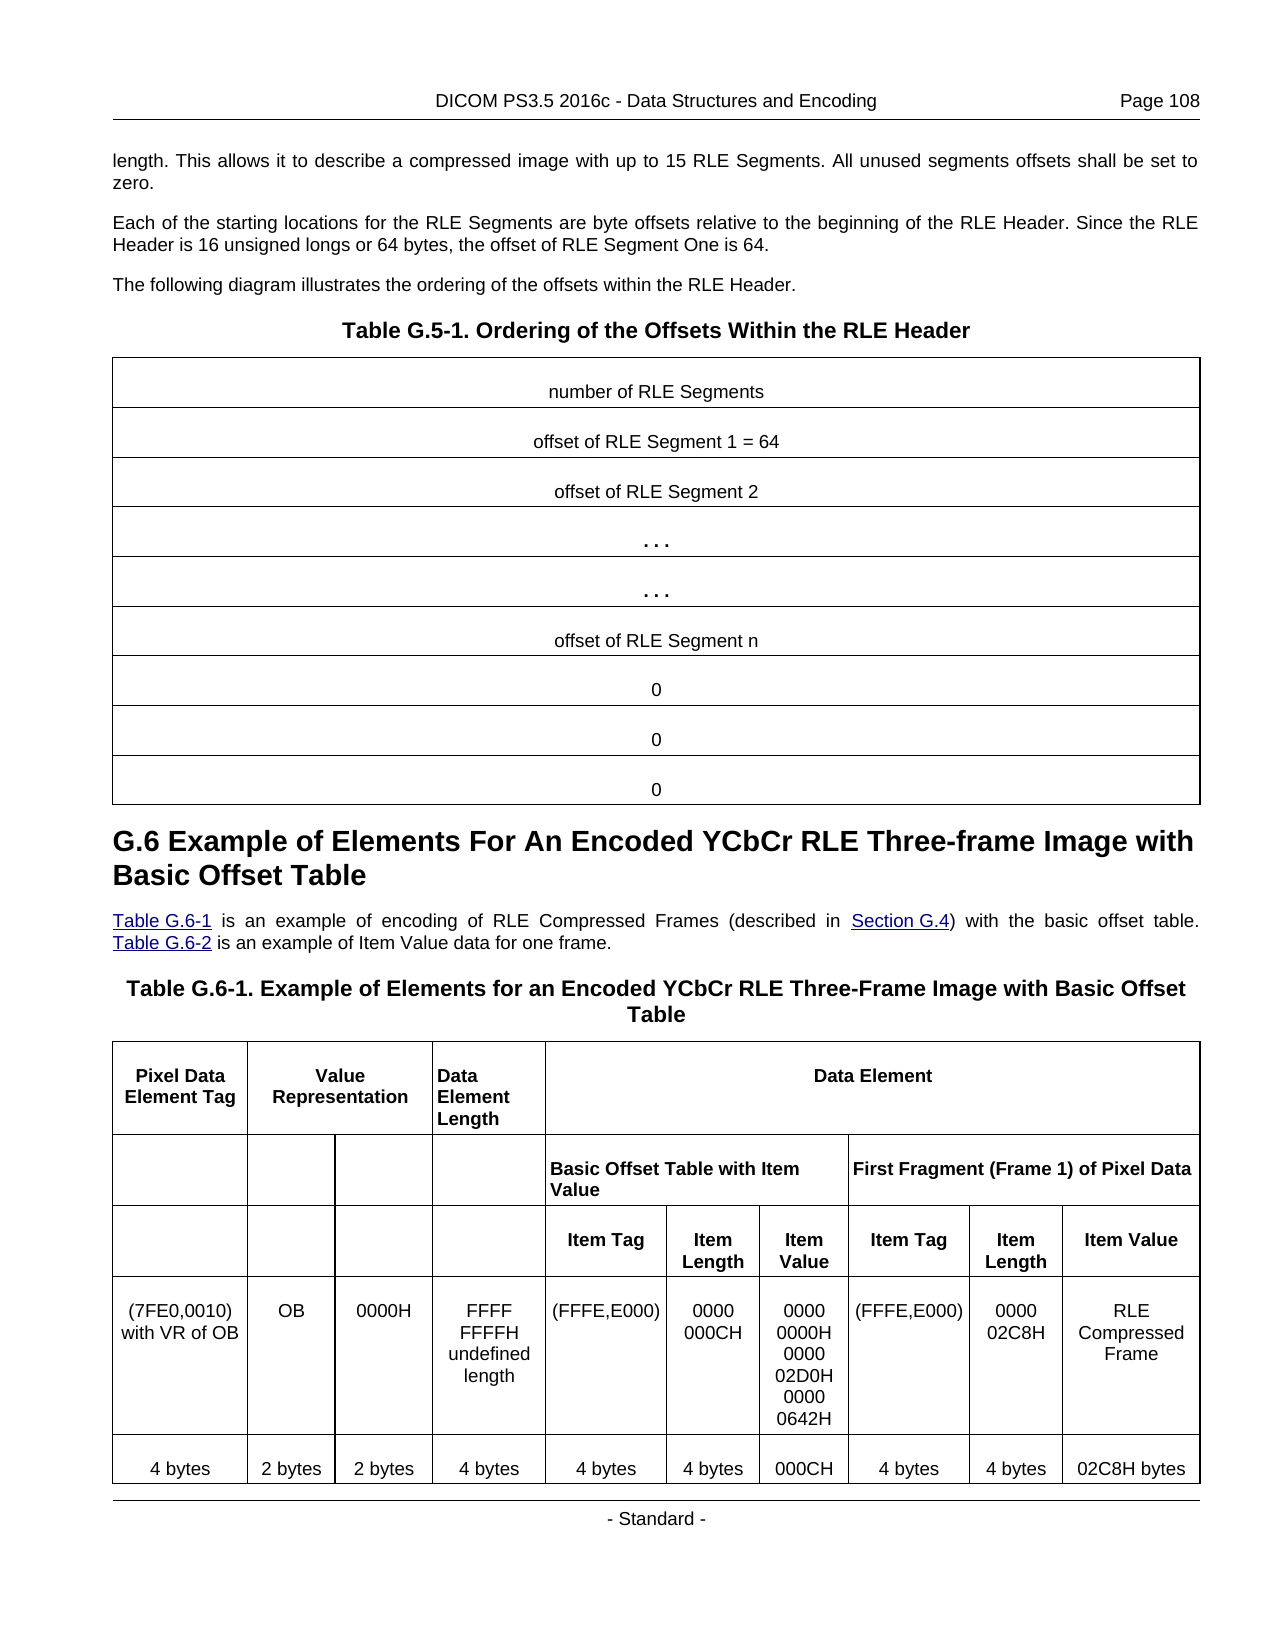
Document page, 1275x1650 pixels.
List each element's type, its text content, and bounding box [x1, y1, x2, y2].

text Table G.6-1. Example of Elements for an Encoded YCbCr RLE Three-Frame Image with Basic Offset Table [112, 976, 1200, 1027]
table_cell 0000 02C8H [970, 1277, 1062, 1434]
text Table G.5-1. Ordering of the Offsets Within the RLE Header [112, 318, 1200, 344]
table_header Data Element Length [433, 1042, 545, 1134]
text G.6 Example of Elements For An Encoded YCbCr RLE Three-frame Image with Basic Offset Table [112, 824, 1200, 891]
table_header Data Element [546, 1042, 1199, 1134]
table_cell Item Value [760, 1206, 848, 1276]
table_cell 0 [113, 756, 1199, 804]
table_cell 2 bytes [336, 1435, 432, 1483]
table_cell FFFF FFFFH undefined length [433, 1277, 545, 1434]
table_cell Item Length [667, 1206, 759, 1276]
table_cell First Fragment (Frame 1) of Pixel Data [849, 1135, 1199, 1205]
table_cell 4 bytes [970, 1435, 1062, 1483]
table_cell . . . [113, 507, 1199, 556]
table_cell 0 [113, 706, 1199, 755]
table_cell 0000 000CH [667, 1277, 759, 1434]
table_cell [433, 1206, 545, 1276]
table_cell . . . [113, 557, 1199, 606]
table_cell [113, 1206, 247, 1276]
table_cell Item Tag [849, 1206, 969, 1276]
table_cell 4 bytes [113, 1435, 247, 1483]
table_cell 4 bytes [433, 1435, 545, 1483]
table_cell (FFFE,E000) [849, 1277, 969, 1434]
table_cell 4 bytes [546, 1435, 666, 1483]
table_cell Item Tag [546, 1206, 666, 1276]
text The following diagram illustrates the ordering of the offsets within the RLE Header. [112, 274, 1200, 295]
table_cell 4 bytes [667, 1435, 759, 1483]
table_cell Basic Offset Table with Item Value [546, 1135, 848, 1205]
table_cell 000CH [760, 1435, 848, 1483]
table_cell OB [248, 1277, 334, 1434]
table_cell 02C8H bytes [1063, 1435, 1199, 1483]
table_cell [433, 1135, 545, 1205]
table_cell Item Value [1063, 1206, 1199, 1276]
table_cell (FFFE,E000) [546, 1277, 666, 1434]
table_cell RLE Compressed Frame [1063, 1277, 1199, 1434]
table_cell offset of RLE Segment 1 = 64 [113, 408, 1199, 457]
table_cell [336, 1206, 432, 1276]
table_cell [336, 1135, 432, 1205]
table_header Value Representation [248, 1042, 432, 1134]
table_cell 2 bytes [248, 1435, 334, 1483]
text Each of the starting locations for the RLE Segments are byte offsets relative to the beginning of the RLE Header. Since the RLE Header is 16 unsigned longs or 64 bytes, the offset of RLE Segment One is 64. [112, 212, 1200, 255]
table_cell [248, 1135, 334, 1205]
table_cell [113, 1135, 247, 1205]
text length. This allows it to describe a compressed image with up to 15 RLE Segments. All unused segments offsets shall be set to zero. [112, 150, 1200, 193]
table_cell Item Length [970, 1206, 1062, 1276]
table_cell 4 bytes [849, 1435, 969, 1483]
table_cell offset of RLE Segment n [113, 607, 1199, 655]
table_header number of RLE Segments [113, 358, 1199, 407]
table_cell (7FE0,0010) with VR of OB [113, 1277, 247, 1434]
text Table G.6-1 is an example of encoding of RLE Compressed Frames (described in Section G.4) with the basic offset table. Table G.6-2 is an example of Item Value data for one frame. [112, 910, 1200, 953]
table_header Pixel Data Element Tag [113, 1042, 247, 1134]
table_cell 0 [113, 656, 1199, 705]
table_cell [248, 1206, 334, 1276]
table_cell 0000H [336, 1277, 432, 1434]
table_cell offset of RLE Segment 2 [113, 458, 1199, 506]
table_cell 0000 0000H 0000 02D0H 0000 0642H [760, 1277, 848, 1434]
